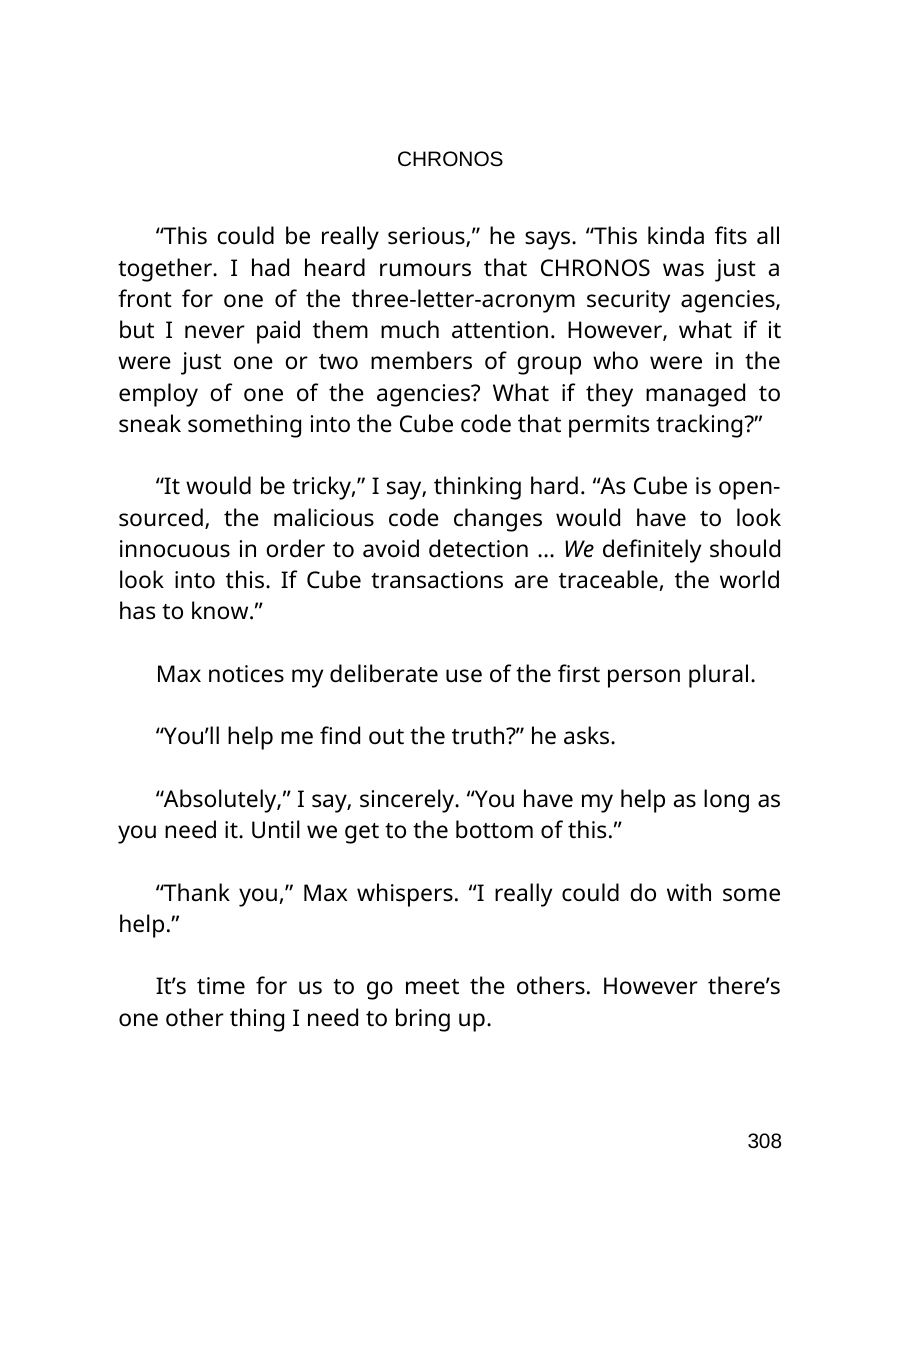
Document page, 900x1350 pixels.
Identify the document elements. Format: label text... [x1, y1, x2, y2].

text “Absolutely,” I say, sincerely. “You have my help as long as you need it. Until we get to the bottom of this.” [118, 783, 782, 845]
text Max notices my deliberate use of the first person plural. [118, 658, 782, 689]
text It’s time for us to go meet the others. However there’s one other thing I need to bring up. [118, 970, 782, 1033]
text “Thank you,” Max whispers. “I really could do with some help.” [118, 876, 782, 939]
text “This could be really serious,” he says. “This kinda fits all together. I had heard rumours that CHRONOS was just a front for one of the three-letter-acronym security agencies, but I never paid them much attention. However, what if it were just one or two members of group who were in the employ of one of the agencies? What if they managed to sneak something into the Cube code that permits tracking?” [118, 220, 782, 439]
text “It would be tricky,” I say, thinking hard. “As Cube is open-sourced, the malicious code changes would have to look innocuous in order to avoid detection … We definitely should look into this. If Cube transactions are traceable, the world has to know.” [118, 470, 782, 626]
text “You’ll help me find out the truth?” he asks. [118, 720, 782, 751]
